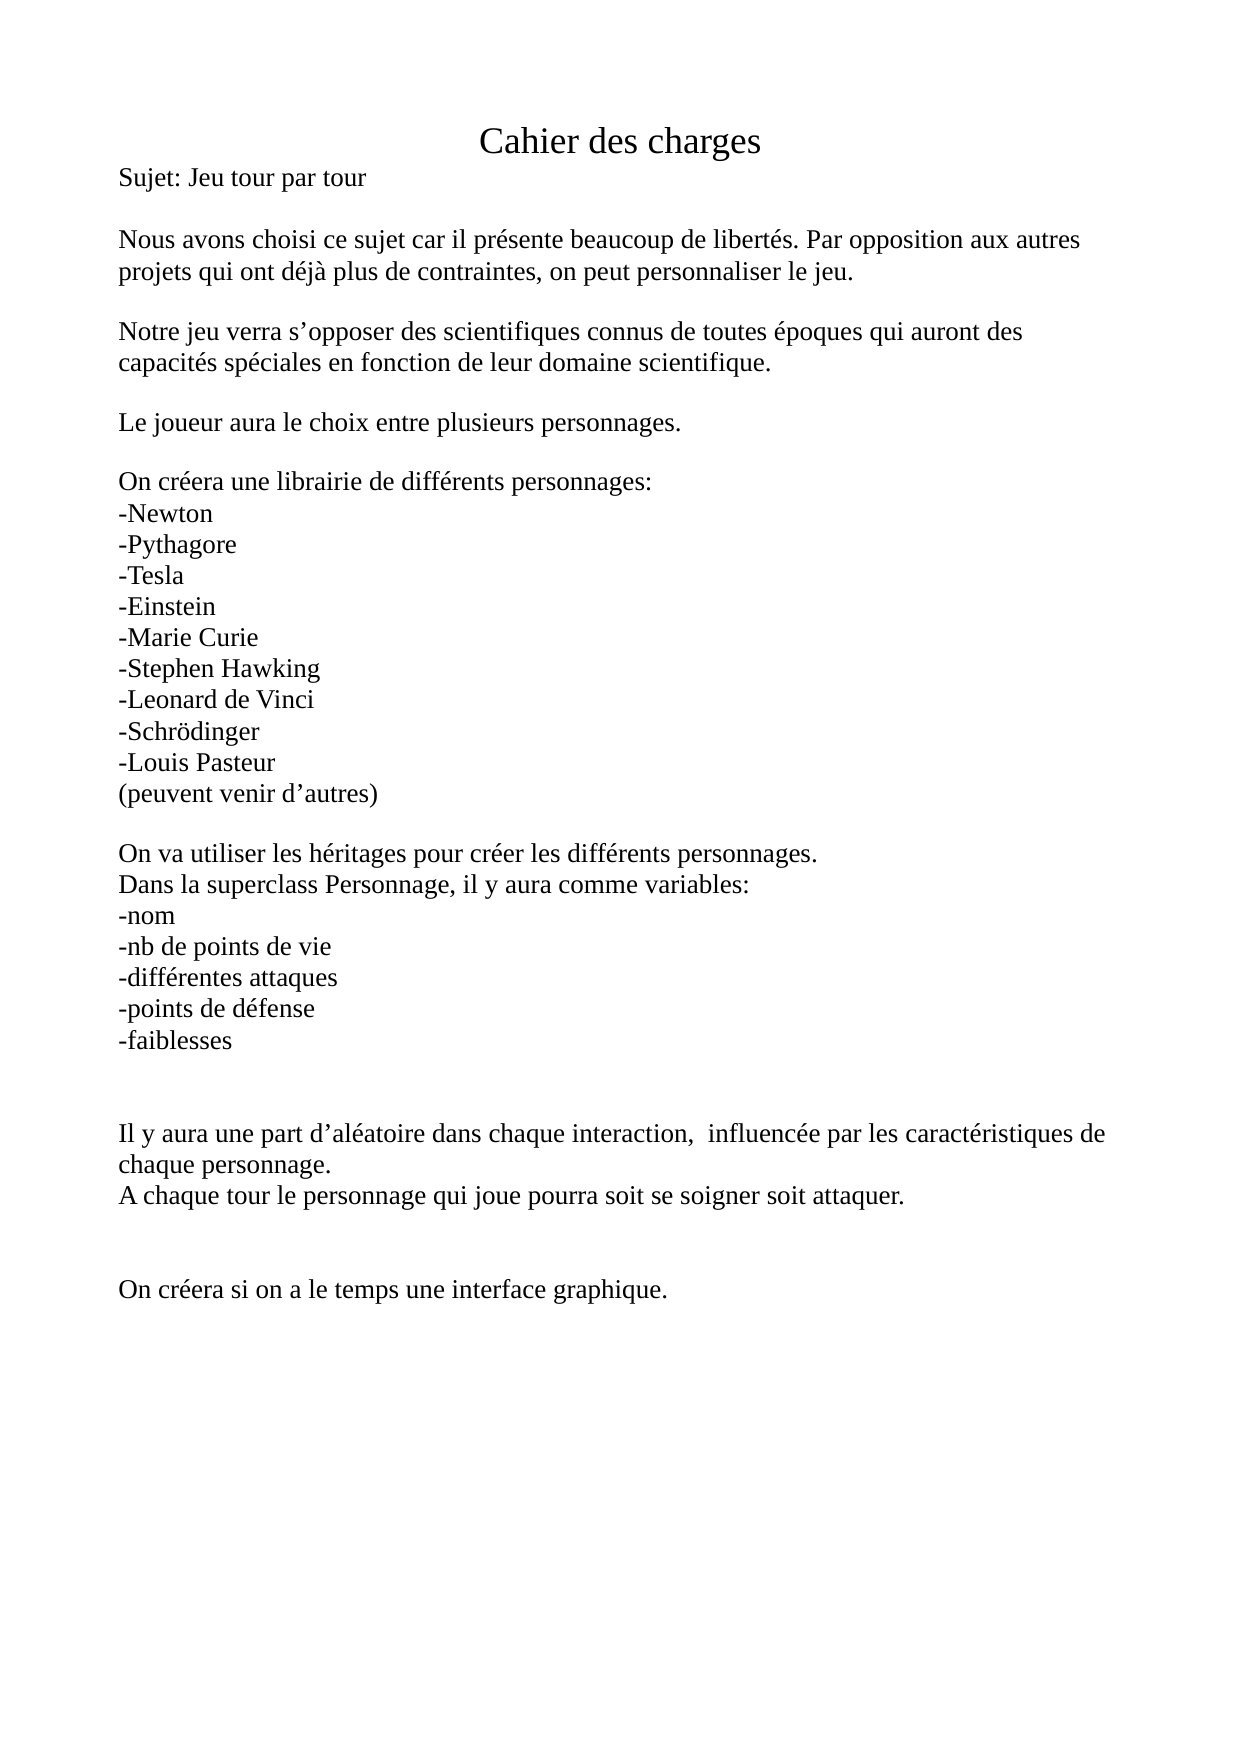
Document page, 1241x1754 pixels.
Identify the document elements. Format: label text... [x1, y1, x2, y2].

text -Einstein [118, 590, 1122, 621]
text Le joueur aura le choix entre plusieurs personnages. [118, 406, 1122, 437]
text -Schrödinger [118, 715, 1122, 746]
text -Louis Pasteur [118, 746, 1122, 777]
text -Marie Curie [118, 621, 1122, 652]
text -Leonard de Vinci [118, 683, 1122, 715]
text -Tesla [118, 559, 1122, 590]
text -Pythagore [118, 528, 1122, 559]
text -Newton [118, 497, 1122, 528]
text -nb de points de vie [118, 930, 1122, 961]
text -nom [118, 899, 1122, 930]
text Cahier des charges [118, 118, 1122, 161]
text Il y aura une part d’aléatoire dans chaque interaction, influencée par les caractéristiques de chaque personnage. [118, 1117, 1122, 1179]
text -faiblesses [118, 1024, 1122, 1055]
text A chaque tour le personnage qui joue pourra soit se soigner soit attaquer. [118, 1179, 1122, 1211]
text On créera une librairie de différents personnages: [118, 466, 1122, 497]
text -Stephen Hawking [118, 652, 1122, 683]
text -différentes attaques [118, 961, 1122, 993]
text Notre jeu verra s’opposer des scientifiques connus de toutes époques qui auront des capacités spéciales en fonction de leur domaine scientifique. [118, 314, 1122, 377]
text -points de défense [118, 993, 1122, 1024]
text Sujet: Jeu tour par tour [118, 161, 1122, 192]
text On va utiliser les héritages pour créer les différents personnages. Dans la superclass Personnage, il y aura comme variables: [118, 837, 1122, 899]
text On créera si on a le temps une interface graphique. [118, 1273, 1122, 1304]
text (peuvent venir d’autres) [118, 777, 1122, 808]
text Nous avons choisi ce sujet car il présente beaucoup de libertés. Par opposition aux autres projets qui ont déjà plus de contraintes, on peut personnaliser le jeu. [118, 223, 1122, 286]
